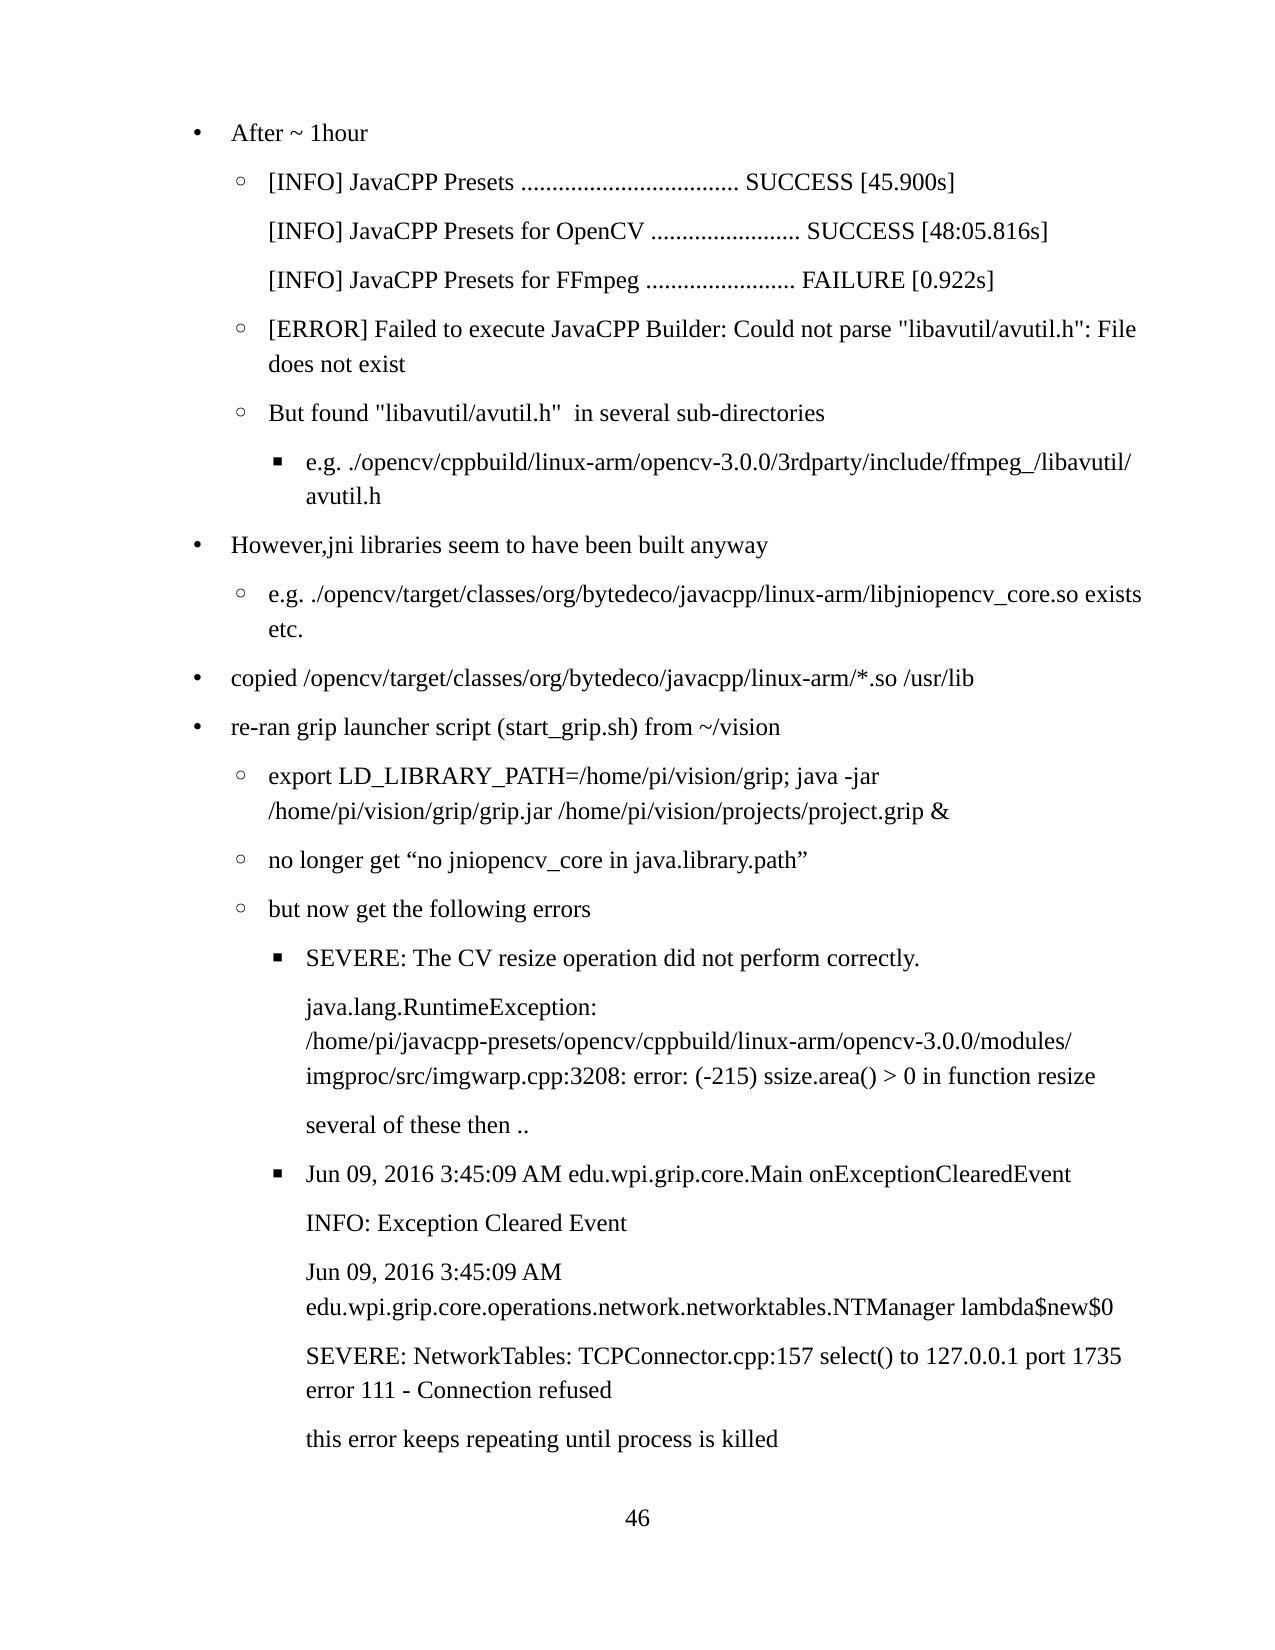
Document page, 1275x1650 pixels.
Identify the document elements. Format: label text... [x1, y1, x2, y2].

list e.g. ./opencv/cppbuild/linux-arm/opencv-3.0.0/3rdparty/include/ffmpeg_/libavutil/avutil.h [268, 447, 1157, 510]
list copied /opencv/target/classes/org/bytedeco/javacpp/linux-arm/*.so /usr/lib [193, 663, 1157, 692]
list Jun 09, 2016 3:45:09 AM edu.wpi.grip.core.Main onExceptionClearedEvent [268, 1159, 1157, 1188]
list But found "libavutil/avutil.h" in several sub-directories [231, 398, 1157, 427]
text [INFO] JavaCPP Presets for FFmpeg ........................ FAILURE [0.922s] [268, 265, 1157, 294]
list Jun 09, 2016 3:45:09 AM edu.wpi.grip.core.operations.network.networktables.NTManager lambda$new$0 [268, 1257, 1157, 1320]
list java.lang.RuntimeException: /home/pi/javacpp-presets/opencv/cppbuild/linux-arm/opencv-3.0.0/modules/imgproc/src/imgwarp.cpp:3208: error: (-215) ssize.area() > 0 in function resize [268, 992, 1157, 1090]
list re-ran grip launcher script (start_grip.sh) from ~/vision [193, 712, 1157, 741]
list SEVERE: NetworkTables: TCPConnector.cpp:157 select() to 127.0.0.1 port 1735 error 111 - Connection refused [268, 1341, 1157, 1404]
list export LD_LIBRARY_PATH=/home/pi/vision/grip; java -jar /home/pi/vision/grip/grip.jar /home/pi/vision/projects/project.grip & [231, 761, 1157, 824]
list several of these then .. [268, 1110, 1157, 1139]
list However,jni libraries seem to have been built anyway [193, 531, 1157, 559]
list no longer get “no jniopencv_core in java.library.path” [231, 845, 1157, 873]
list this error keeps repeating until process is killed [268, 1424, 1157, 1453]
text [INFO] JavaCPP Presets for OpenCV ........................ SUCCESS [48:05.816s] [268, 216, 1157, 245]
list e.g. ./opencv/target/classes/org/bytedeco/javacpp/linux-arm/libjniopencv_core.so exists etc. [231, 579, 1157, 643]
list INFO: Exception Cleared Event [268, 1208, 1157, 1237]
list but now get the following errors [231, 894, 1157, 923]
list [INFO] JavaCPP Presets ................................... SUCCESS [45.900s] [231, 167, 1157, 196]
list SEVERE: The CV resize operation did not perform correctly. [268, 943, 1157, 972]
list [ERROR] Failed to execute JavaCPP Builder: Could not parse "libavutil/avutil.h": File does not exist [231, 314, 1157, 378]
list After ~ 1hour [193, 118, 1157, 147]
